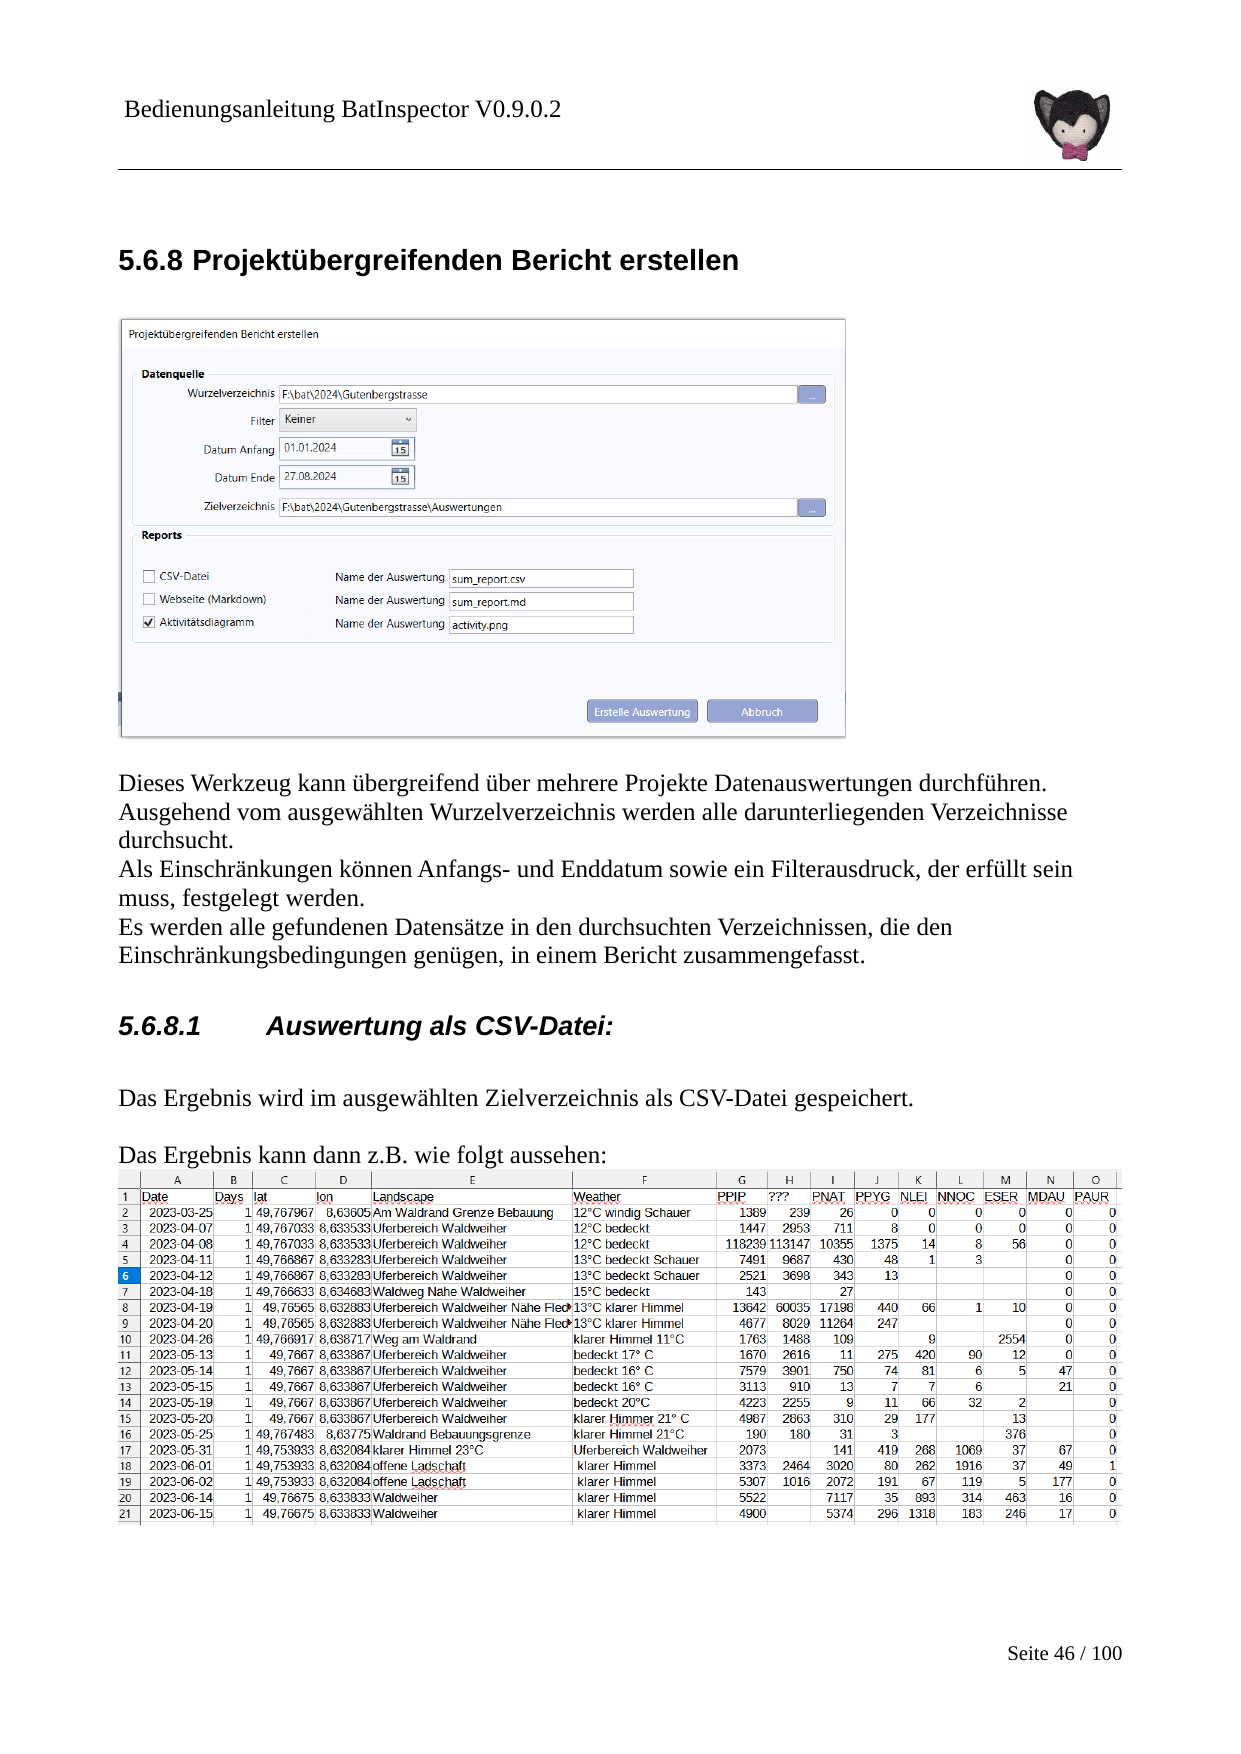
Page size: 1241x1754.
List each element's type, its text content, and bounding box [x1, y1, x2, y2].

subtitle Auswertung als CSV-Datei: [118, 1010, 1122, 1042]
text Als Einschränkungen können Anfangs- und Enddatum sowie ein Filterausdruck, der erfüllt sein muss, festgelegt werden. [118, 854, 1122, 912]
text Dieses Werkzeug kann übergreifend über mehrere Projekte Datenauswertungen durchführen. Ausgehend vom ausgewählten Wurzelverzeichnis werden alle darunterliegenden Verzeichnisse durchsucht. [118, 768, 1122, 854]
text Es werden alle gefundenen Datensätze in den durchsuchten Verzeichnissen, die den Einschränkungsbedingungen genügen, in einem Bericht zusammengefasst. [118, 912, 1122, 969]
picture [118, 317, 846, 739]
picture [118, 1169, 1123, 1525]
text Das Ergebnis kann dann z.B. wie folgt aussehen: [118, 1140, 1122, 1169]
picture [1030, 80, 1119, 169]
text Das Ergebnis wird im ausgewählten Zielverzeichnis als CSV-Datei gespeichert. [118, 1083, 1122, 1112]
subtitle Projektübergreifenden Bericht erstellen [118, 243, 1122, 276]
